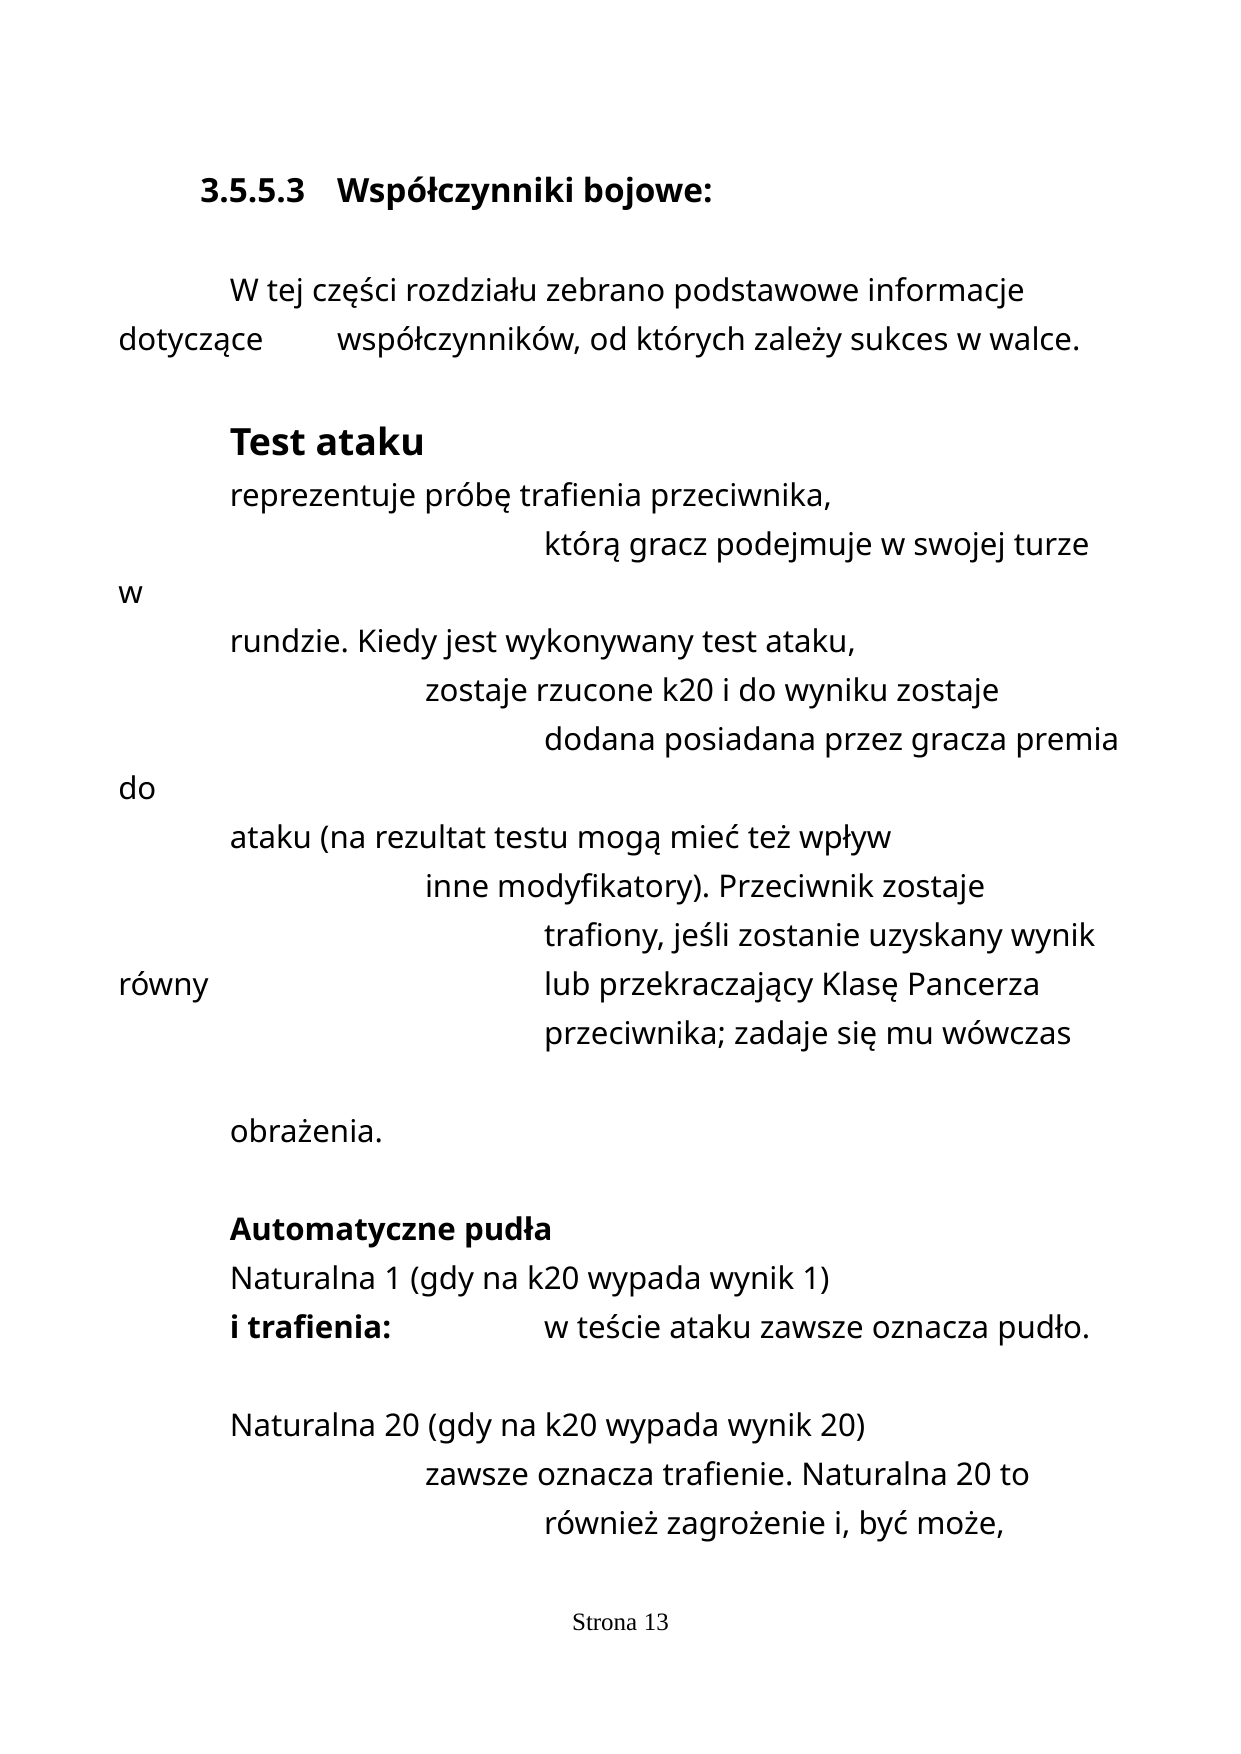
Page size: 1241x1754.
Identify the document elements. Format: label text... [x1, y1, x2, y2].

text W tej części rozdziału zebrano podstawowe informacje dotyczące współczynników, od których zależy sukces w walce. [118, 219, 1122, 360]
text Automatyczne pudła Naturalna 1 (gdy na k20 wypada wynik 1) i trafienia: w teście ataku zawsze oznacza pudło. Naturalna 20 (gdy na k20 wypada wynik 20) zawsze oznacza trafienie. Naturalna 20 to również zagrożenie i, być może, [118, 1207, 1122, 1543]
text 3.5.5.3 Współczynniki bojowe: [118, 167, 1122, 212]
text Test ataku reprezentuje próbę trafienia przeciwnika, którą gracz podejmuje w swojej turze w rundzie. Kiedy jest wykonywany test ataku, zostaje rzucone k20 i do wyniku zostaje dodana posiadana przez gracza premia do ataku (na rezultat testu mogą mieć też wpływ inne modyfikatory). Przeciwnik zostaje trafiony, jeśli zostanie uzyskany wynik równy lub przekraczający Klasę Pancerza przeciwnika; zadaje się mu wówczas obrażenia. [118, 415, 1122, 1152]
